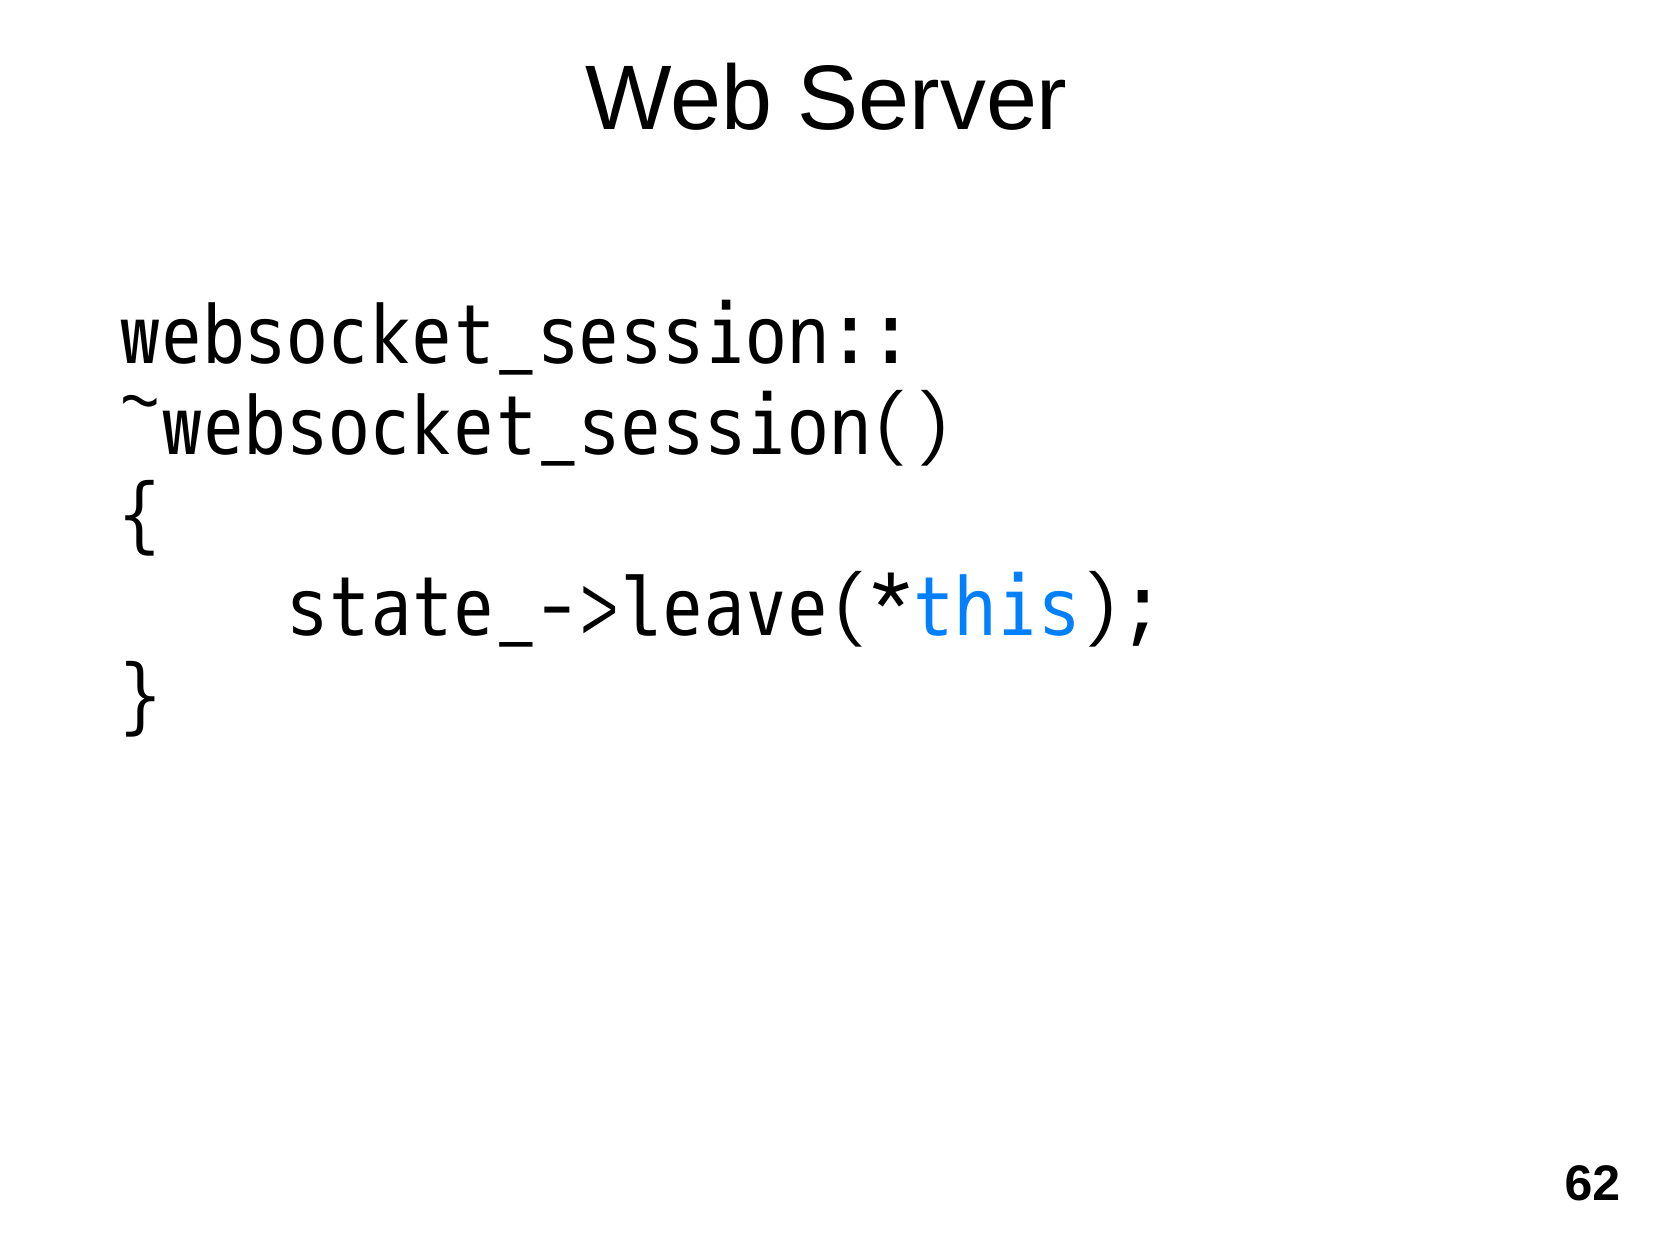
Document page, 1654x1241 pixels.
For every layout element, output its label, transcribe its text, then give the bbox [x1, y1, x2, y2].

text_box websocket_session:: ~websocket_session() { state_->leave(*this); } [104, 285, 1575, 750]
title Web Server [82, 15, 1571, 181]
